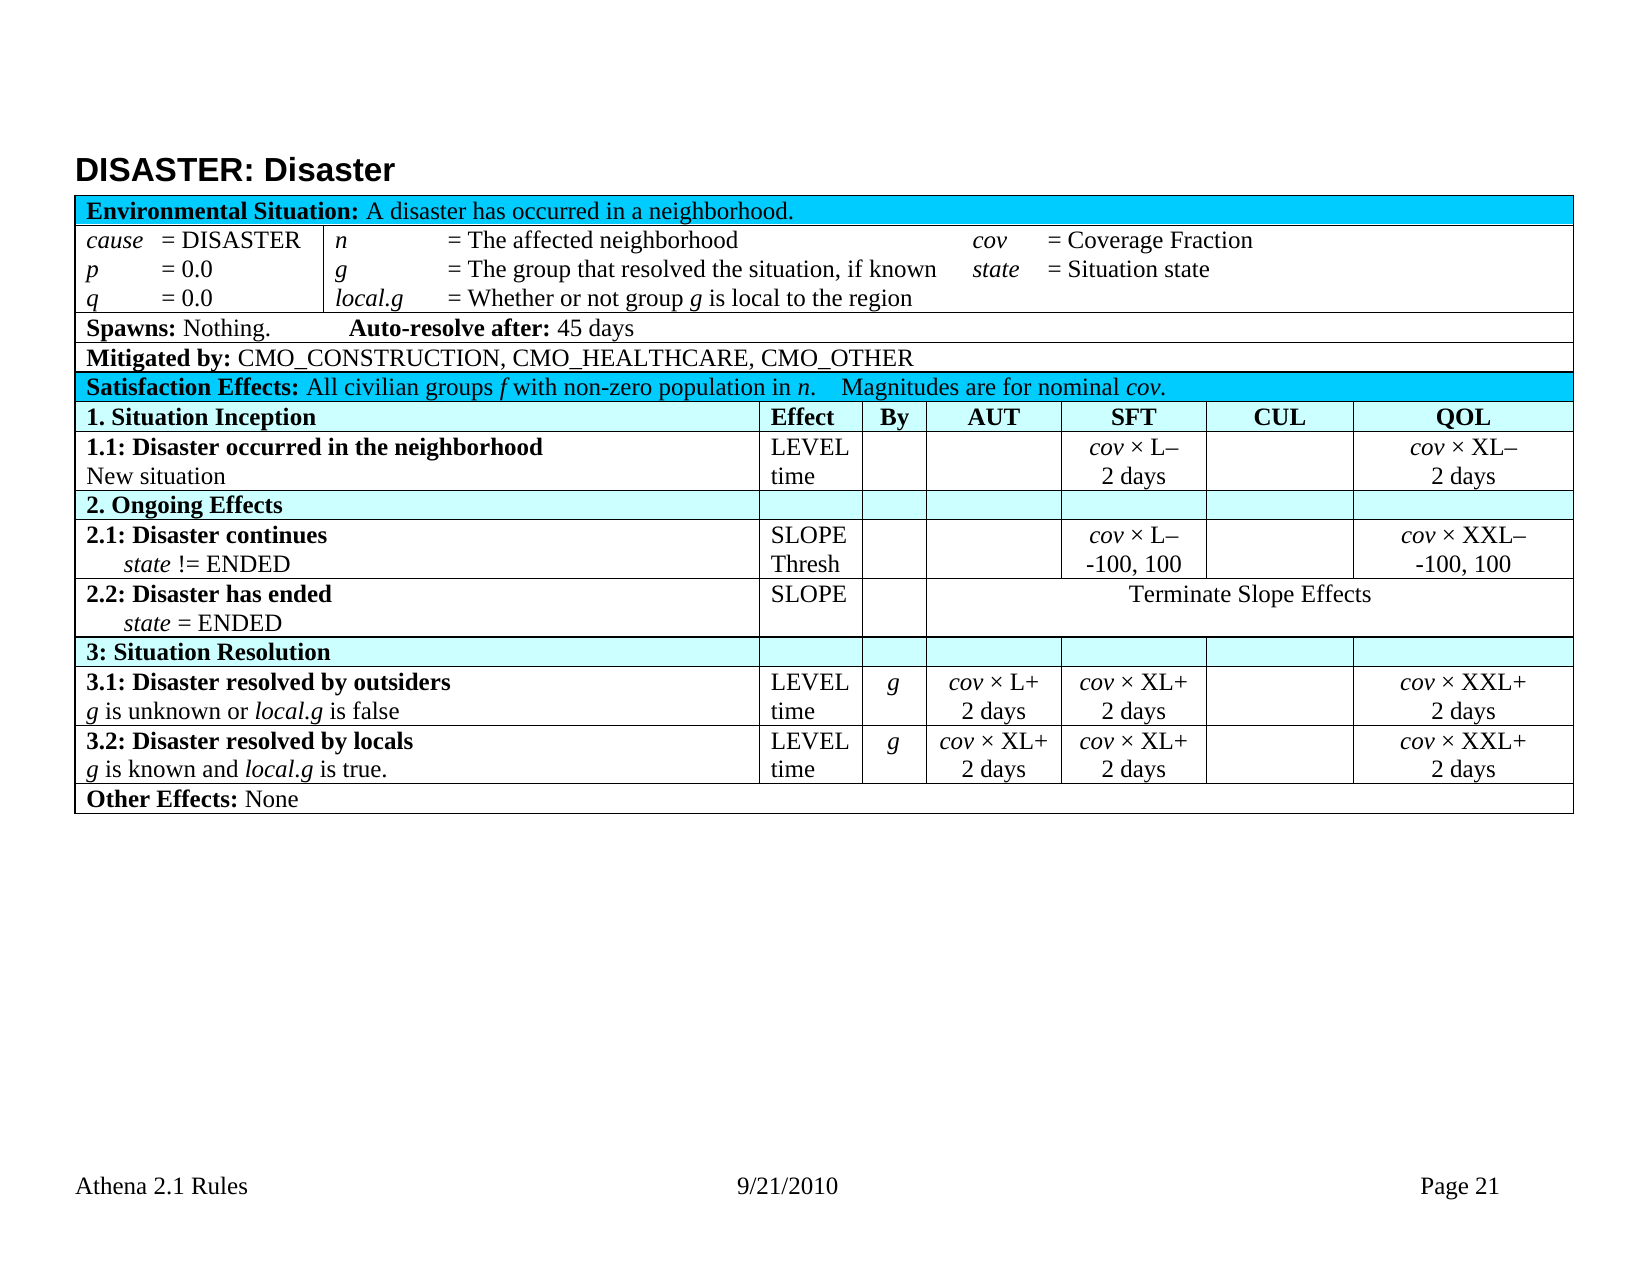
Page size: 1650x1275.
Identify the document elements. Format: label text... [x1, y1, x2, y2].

table_cell cause = DISASTER p = 0.0 q = 0.0 [76, 226, 323, 312]
table_cell LEVEL time [760, 667, 862, 725]
table_cell SFT [1062, 402, 1206, 431]
table_cell [760, 491, 862, 519]
table_cell Mitigated by: CMO_CONSTRUCTION, CMO_HEALTHCARE, CMO_OTHER [76, 343, 1573, 371]
table_cell cov × XL– 2 days [1354, 432, 1573, 489]
table_cell cov × XXL+ 2 days [1354, 667, 1573, 725]
table_cell [927, 491, 1061, 519]
table_cell cov × XL+ 2 days [1062, 667, 1206, 725]
table_cell Effect [760, 402, 862, 431]
table_cell g [863, 667, 926, 725]
table_cell LEVEL time [760, 432, 862, 489]
table_cell 3.1: Disaster resolved by outsiders g is unknown or local.g is false [76, 667, 759, 725]
table_cell [1207, 432, 1353, 489]
table_cell [863, 579, 926, 636]
table_cell Spawns: Nothing. Auto-resolve after: 45 days [76, 313, 1573, 342]
table_cell [1207, 491, 1353, 519]
table_cell Satisfaction Effects: All civilian groups f with non-zero population in n. Magnitudes are for nominal cov. [76, 373, 1573, 401]
table_cell [1354, 638, 1573, 666]
table_cell 3: Situation Resolution [76, 638, 759, 666]
table_cell g [863, 726, 926, 783]
table_cell [1207, 520, 1353, 578]
table_cell [863, 638, 926, 666]
table_cell [1354, 491, 1573, 519]
table_cell [760, 638, 862, 666]
table_cell 3.2: Disaster resolved by locals g is known and local.g is true. [76, 726, 759, 783]
table_cell QOL [1354, 402, 1573, 431]
table_cell [927, 432, 1061, 489]
table_cell cov × L– -100, 100 [1062, 520, 1206, 578]
table_cell [1207, 726, 1353, 783]
table_cell SLOPE Thresh [760, 520, 862, 578]
table_cell [1062, 638, 1206, 666]
table_cell 2. Ongoing Effects [76, 491, 759, 519]
table_cell 1.1: Disaster occurred in the neighborhood New situation [76, 432, 759, 489]
table_cell [1207, 667, 1353, 725]
table_cell By [863, 402, 926, 431]
table_cell cov × XL+ 2 days [927, 726, 1061, 783]
table_cell cov × XL+ 2 days [1062, 726, 1206, 783]
table_cell 2.2: Disaster has ended state = ENDED [76, 579, 759, 636]
table_cell 1. Situation Inception [76, 402, 759, 431]
table_header Environmental Situation: A disaster has occurred in a neighborhood. [76, 196, 1573, 224]
table_cell n = The affected neighborhood cov = Coverage Fraction g = The group that resolved the situation, if known state = Situation state local.g = Whether or not group g is local to the region [324, 226, 1573, 312]
table_cell [1207, 638, 1353, 666]
table_cell Terminate Slope Effects [927, 579, 1573, 636]
table_cell LEVEL time [760, 726, 862, 783]
table_cell CUL [1207, 402, 1353, 431]
text DISASTER: Disaster [75, 150, 1575, 188]
table_cell cov × XXL– -100, 100 [1354, 520, 1573, 578]
table_cell [863, 491, 926, 519]
table_cell 2.1: Disaster continues state != ENDED [76, 520, 759, 578]
table_cell Other Effects: None [76, 784, 1573, 813]
table_cell cov × L+ 2 days [927, 667, 1061, 725]
table_cell AUT [927, 402, 1061, 431]
table_cell [863, 432, 926, 489]
table_cell cov × L– 2 days [1062, 432, 1206, 489]
table_cell [1062, 491, 1206, 519]
table_cell [927, 638, 1061, 666]
table_cell [863, 520, 926, 578]
table_cell cov × XXL+ 2 days [1354, 726, 1573, 783]
table_cell SLOPE [760, 579, 862, 636]
table_cell [927, 520, 1061, 578]
